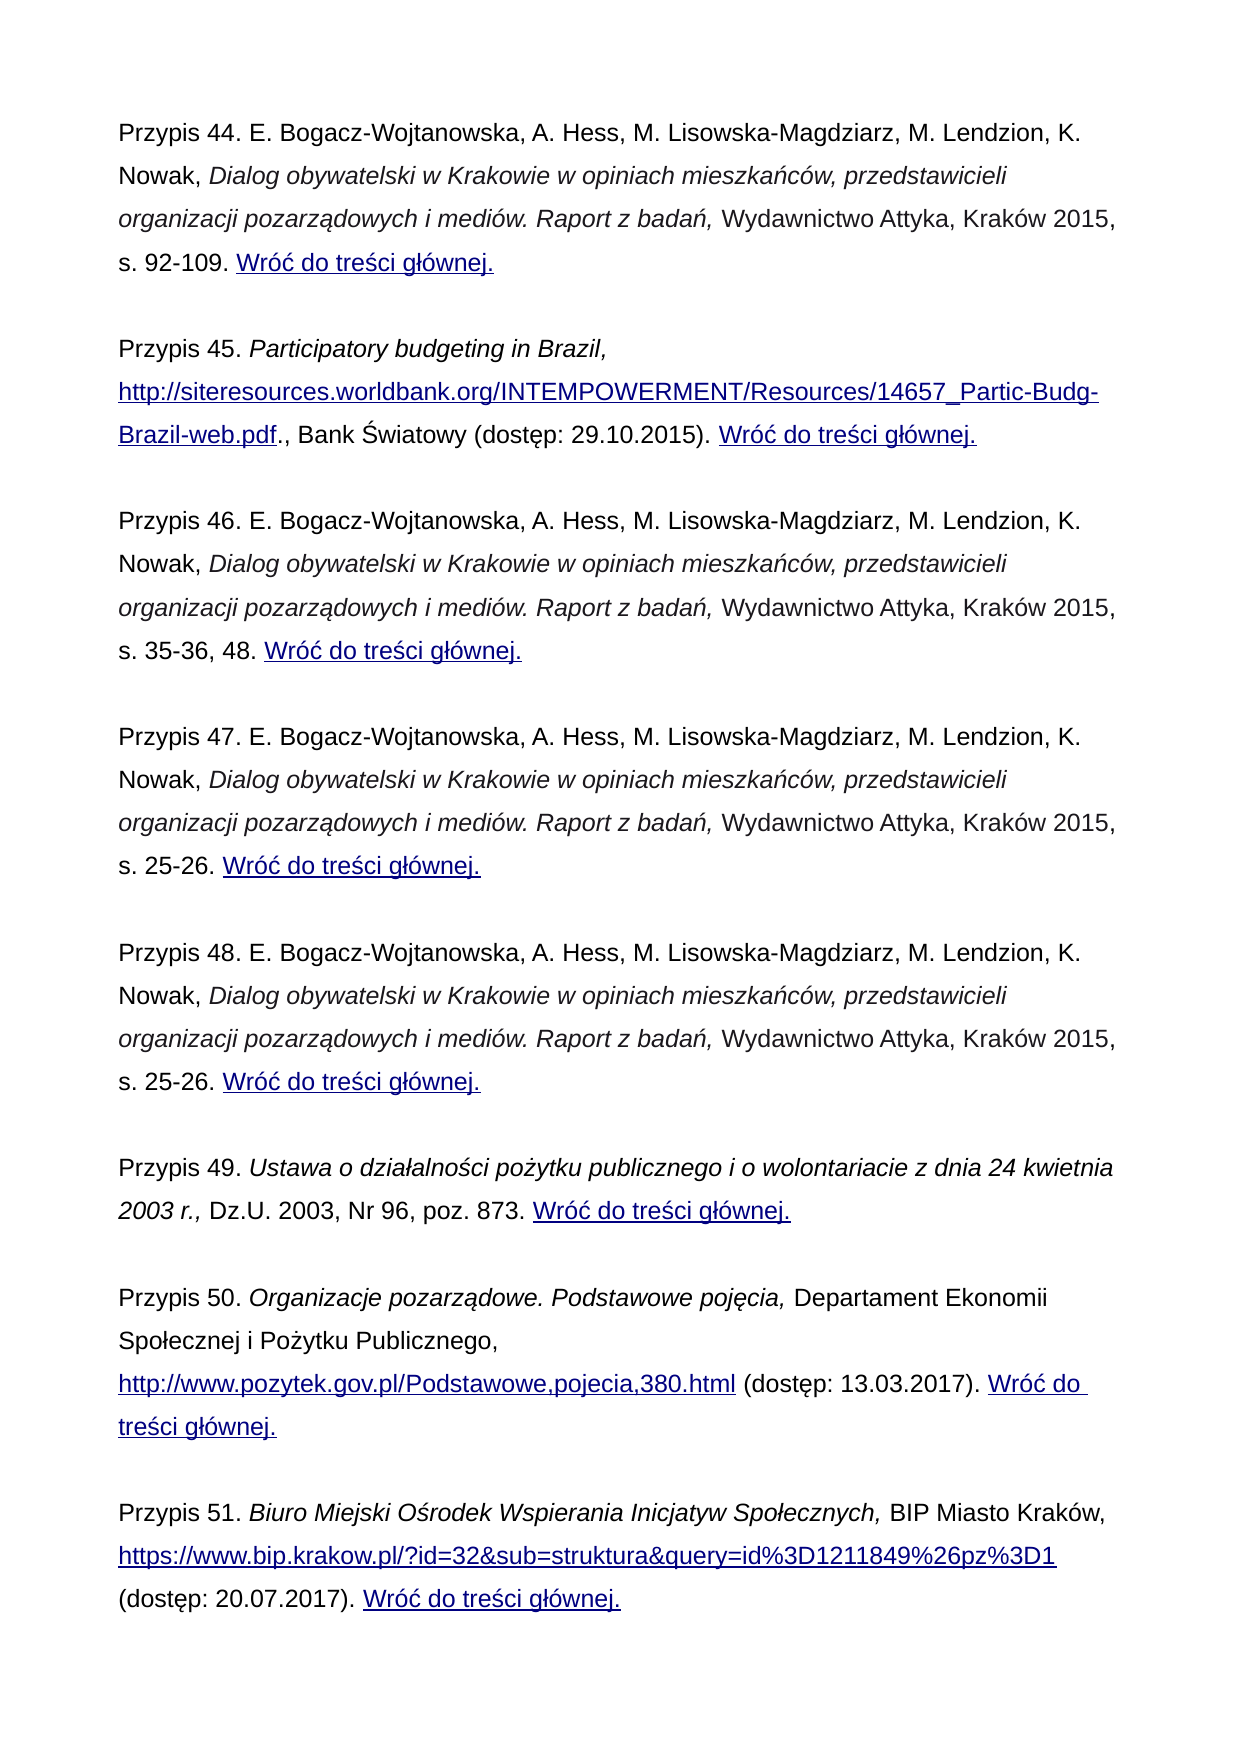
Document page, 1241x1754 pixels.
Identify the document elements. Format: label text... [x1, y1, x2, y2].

text Przypis 47. E. Bogacz-Wojtanowska, A. Hess, M. Lisowska-Magdziarz, M. Lendzion, K. Nowak, Dialog obywatelski w Krakowie w opiniach mieszkańców, przedstawicieli organizacji pozarządowych i mediów. Raport z badań, Wydawnictwo Attyka, Kraków 2015, s. 25-26. Wróć do treści głównej. [118, 722, 1122, 880]
text Przypis 51. Biuro Miejski Ośrodek Wspierania Inicjatyw Społecznych, BIP Miasto Kraków, https://www.bip.krakow.pl/?id=32&sub=struktura&query=id%3D1211849%26pz%3D1 (dostęp: 20.07.2017). Wróć do treści głównej. [118, 1498, 1122, 1613]
text Przypis 45. Participatory budgeting in Brazil, http://siteresources.worldbank.org/INTEMPOWERMENT/Resources/14657_Partic-Budg-Brazil-web.pdf., Bank Światowy (dostęp: 29.10.2015). Wróć do treści głównej. [118, 334, 1122, 449]
text Przypis 49. Ustawa o działalności pożytku publicznego i o wolontariacie z dnia 24 kwietnia 2003 r., Dz.U. 2003, Nr 96, poz. 873. Wróć do treści głównej. [118, 1153, 1122, 1225]
text Przypis 46. E. Bogacz-Wojtanowska, A. Hess, M. Lisowska-Magdziarz, M. Lendzion, K. Nowak, Dialog obywatelski w Krakowie w opiniach mieszkańców, przedstawicieli organizacji pozarządowych i mediów. Raport z badań, Wydawnictwo Attyka, Kraków 2015, s. 35-36, 48. Wróć do treści głównej. [118, 506, 1122, 664]
text Przypis 50. Organizacje pozarządowe. Podstawowe pojęcia, Departament Ekonomii Społecznej i Pożytku Publicznego, http://www.pozytek.gov.pl/Podstawowe,pojecia,380.html (dostęp: 13.03.2017). Wróć do treści głównej. [118, 1282, 1122, 1441]
text Przypis 44. E. Bogacz-Wojtanowska, A. Hess, M. Lisowska-Magdziarz, M. Lendzion, K. Nowak, Dialog obywatelski w Krakowie w opiniach mieszkańców, przedstawicieli organizacji pozarządowych i mediów. Raport z badań, Wydawnictwo Attyka, Kraków 2015, s. 92-109. Wróć do treści głównej. [118, 118, 1122, 276]
text Przypis 48. E. Bogacz-Wojtanowska, A. Hess, M. Lisowska-Magdziarz, M. Lendzion, K. Nowak, Dialog obywatelski w Krakowie w opiniach mieszkańców, przedstawicieli organizacji pozarządowych i mediów. Raport z badań, Wydawnictwo Attyka, Kraków 2015, s. 25-26. Wróć do treści głównej. [118, 937, 1122, 1096]
